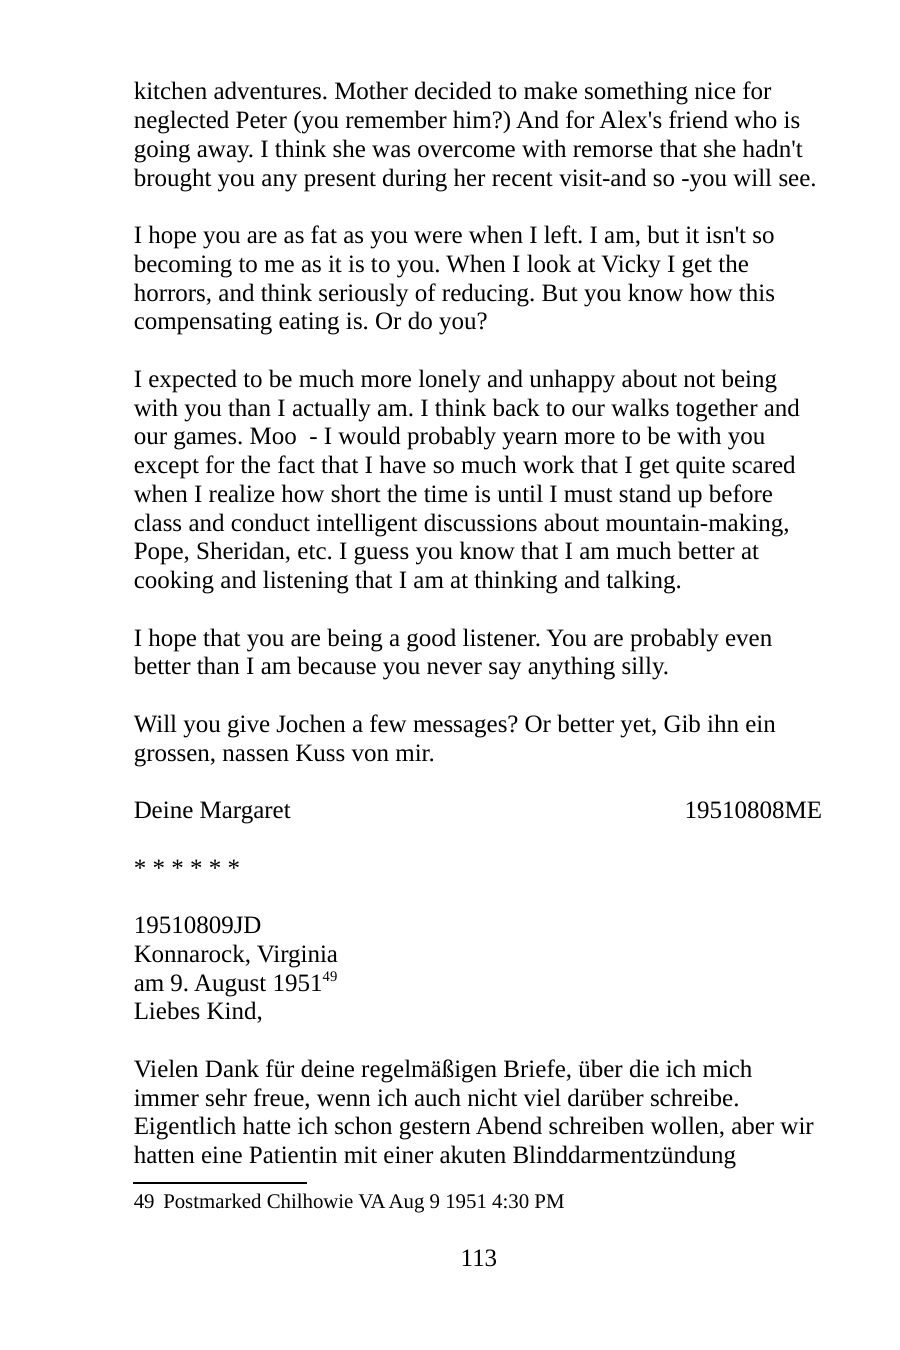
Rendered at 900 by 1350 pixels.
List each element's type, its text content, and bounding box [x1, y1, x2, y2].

text I hope you are as fat as you were when I left. I am, but it isn't so becoming to me as it is to you. When I look at Vicky I get the horrors, and think seriously of reducing. But you know how this compensating eating is. Or do you? [133, 220, 823, 335]
text Konnarock, Virginia [133, 939, 823, 968]
text Vielen Dank für deine regelmäßigen Briefe, über die ich mich immer sehr freue, wenn ich auch nicht viel darüber schreibe. Eigentlich hatte ich schon gestern Abend schreiben wollen, aber wir hatten eine Patientin mit einer akuten Blinddarmentzündung [133, 1054, 823, 1169]
text am 9. August 1951 [133, 968, 823, 996]
text Postmarked Chilhowie VA Aug 9 1951 4:30 PM [133, 1189, 823, 1213]
text Deine Margaret 19510808ME [133, 795, 823, 824]
text 19510809JD [133, 910, 823, 939]
text I hope that you are being a good listener. You are probably even better than I am because you never say anything silly. [133, 623, 823, 680]
text * * * * * * [133, 853, 823, 881]
text Liebes Kind, [133, 996, 823, 1025]
text kitchen adventures. Mother decided to make something nice for neglected Peter (you remember him?) And for Alex's friend who is going away. I think she was overcome with remorse that she hadn't brought you any present during her recent visit-and so -you will see. [133, 76, 823, 191]
text Will you give Jochen a few messages? Or better yet, Gib ihn ein grossen, nassen Kuss von mir. [133, 709, 823, 766]
text I expected to be much more lonely and unhappy about not being with you than I actually am. I think back to our walks together and our games. Moo - I would probably yearn more to be with you except for the fact that I have so much work that I get quite scared when I realize how short the time is until I must stand up before class and conduct intelligent discussions about mountain-making, Pope, Sheridan, etc. I guess you know that I am much better at cooking and listening that I am at thinking and talking. [133, 364, 823, 594]
